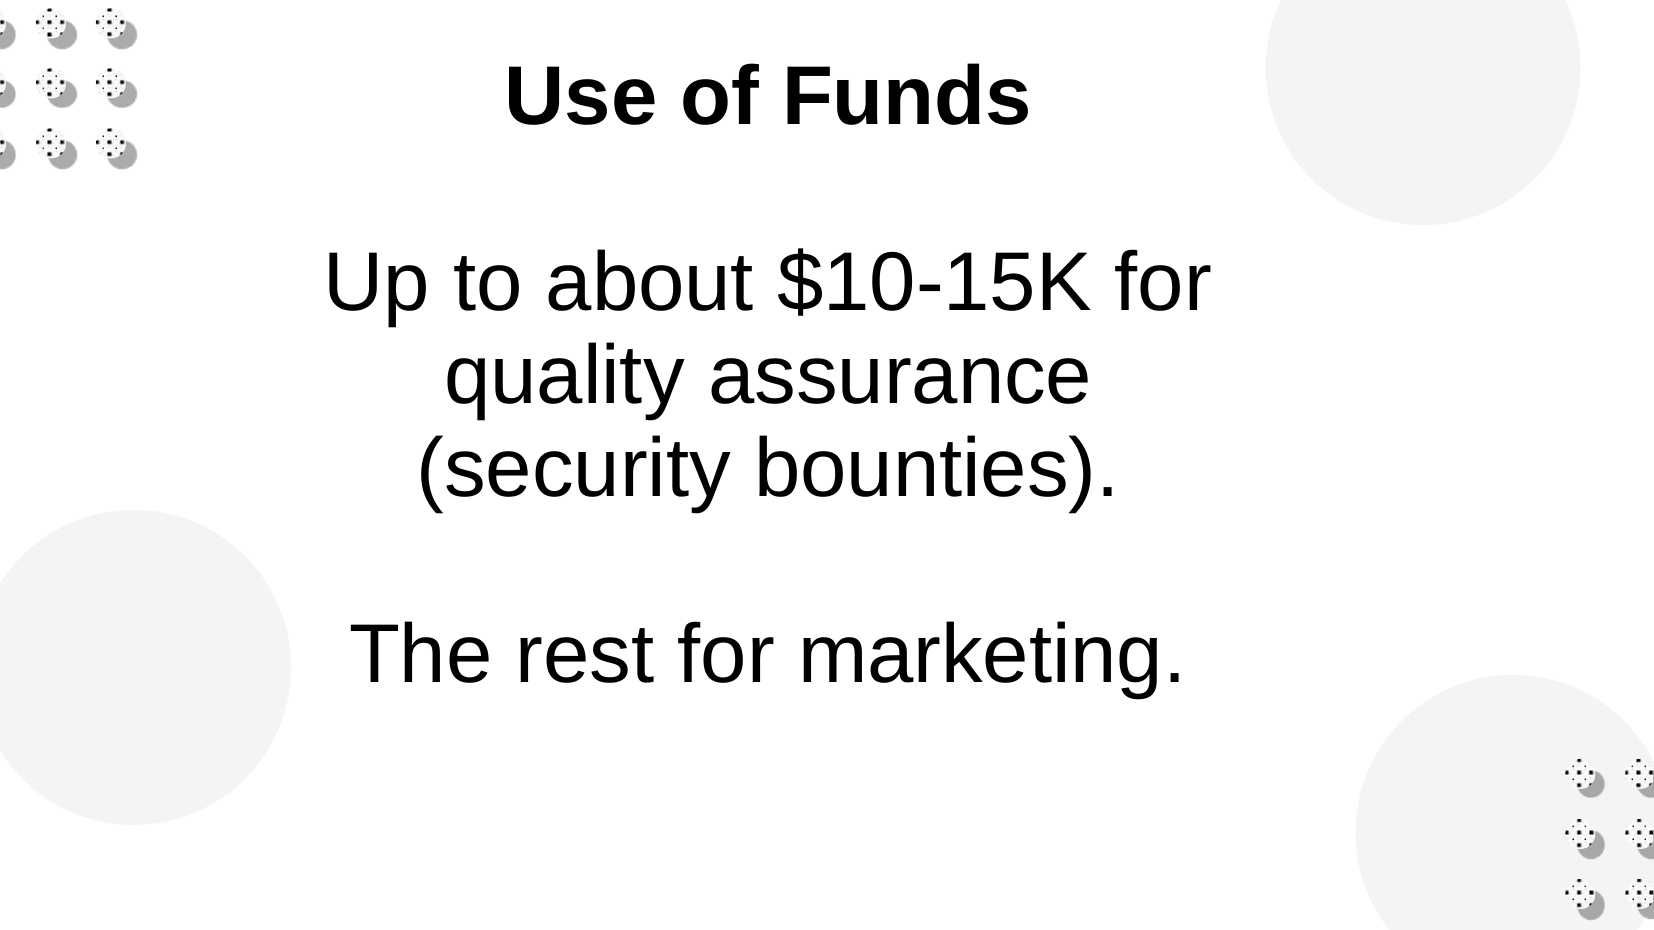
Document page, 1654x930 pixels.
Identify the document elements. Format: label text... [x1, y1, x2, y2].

picture [0, 71, 7, 96]
picture [95, 8, 126, 39]
picture [36, 128, 67, 159]
picture [1565, 818, 1596, 849]
picture [35, 68, 67, 99]
picture [1625, 878, 1654, 909]
picture [1565, 758, 1596, 789]
picture [1625, 818, 1654, 849]
picture [1565, 878, 1596, 910]
picture [95, 128, 127, 159]
picture [0, 131, 7, 156]
picture [95, 68, 126, 99]
picture [1625, 758, 1654, 789]
text_box Use of Funds Up to about $10-15K for quality assurance (security bounties). The rest for marketing. [224, 224, 1312, 525]
picture [35, 8, 66, 39]
picture [0, 11, 7, 36]
